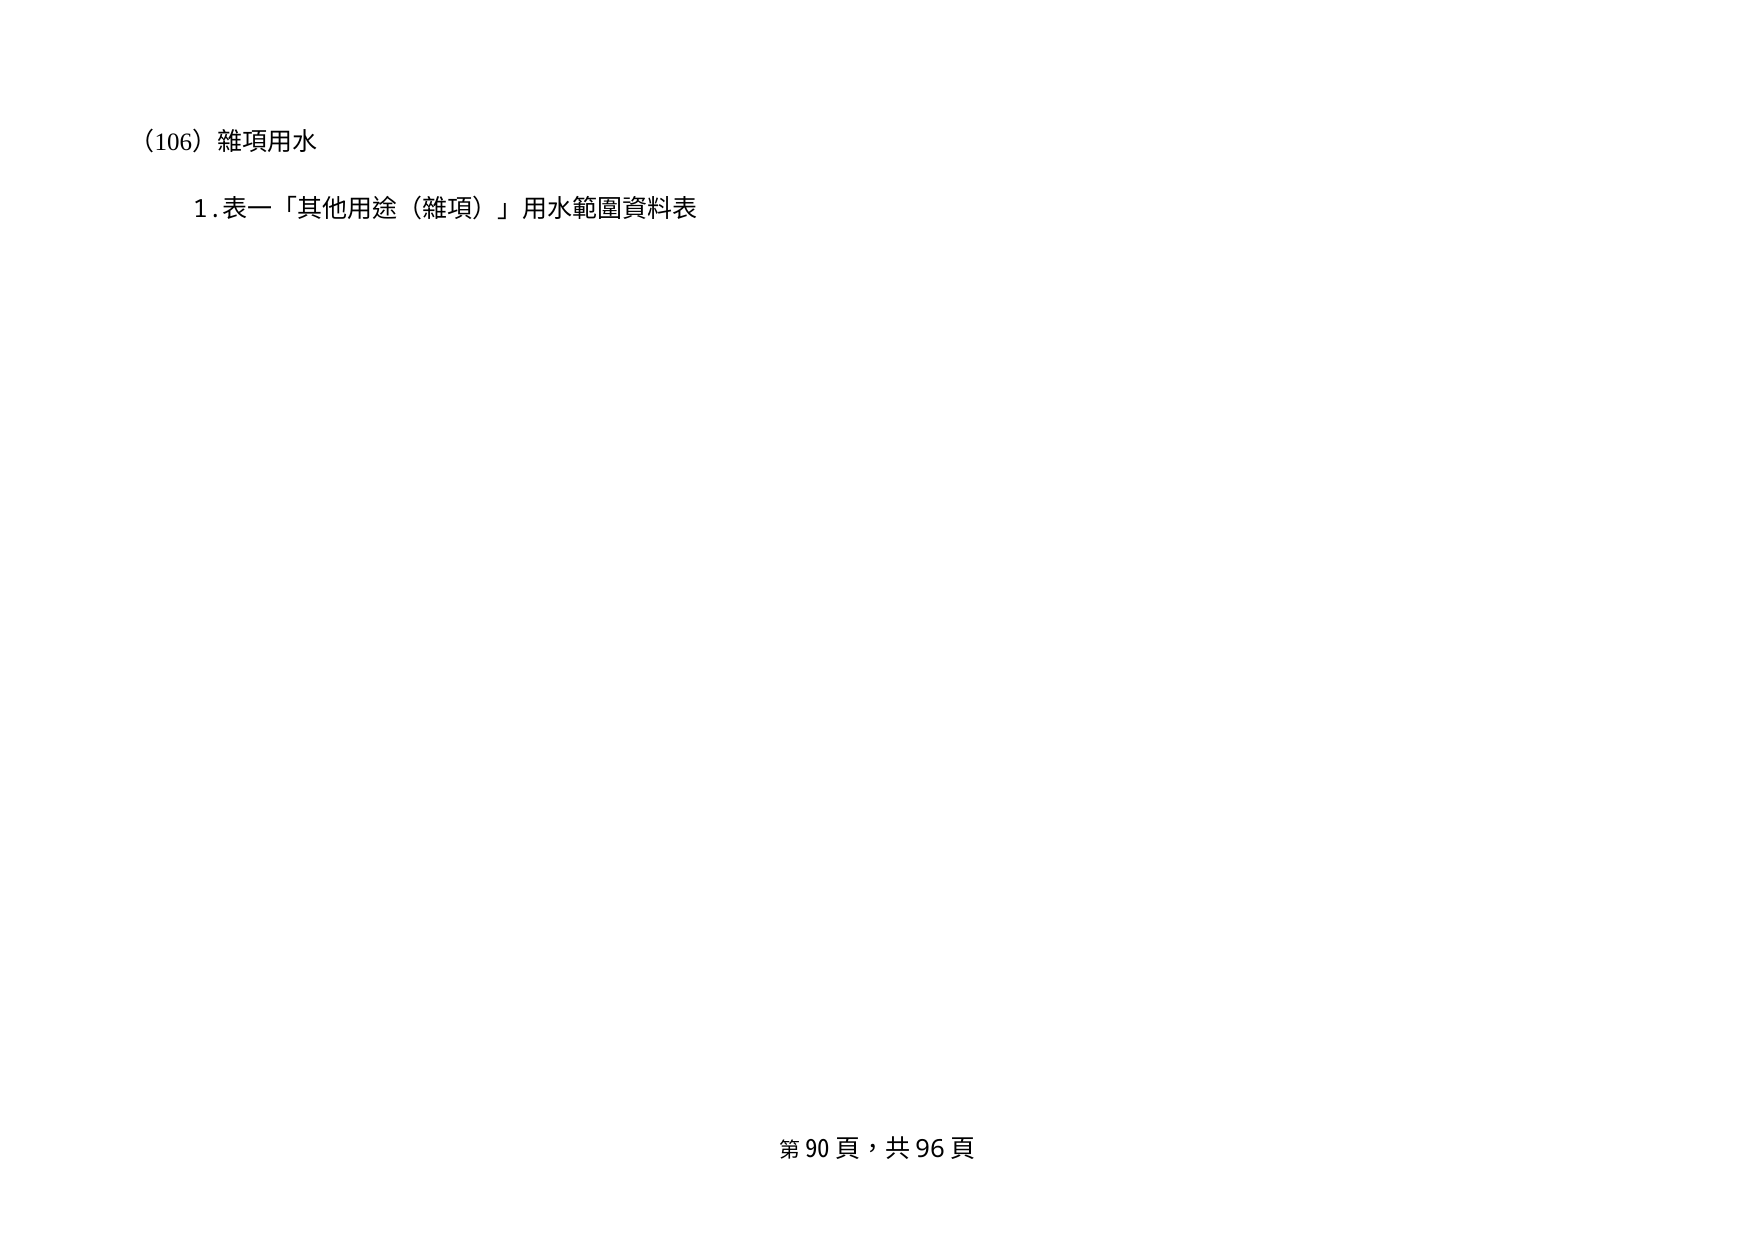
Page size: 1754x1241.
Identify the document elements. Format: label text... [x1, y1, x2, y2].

subtitle 表一「其他用途（雜項）」用水範圍資料表 [223, 188, 1679, 225]
subtitle 雜項用水 [217, 122, 1679, 158]
